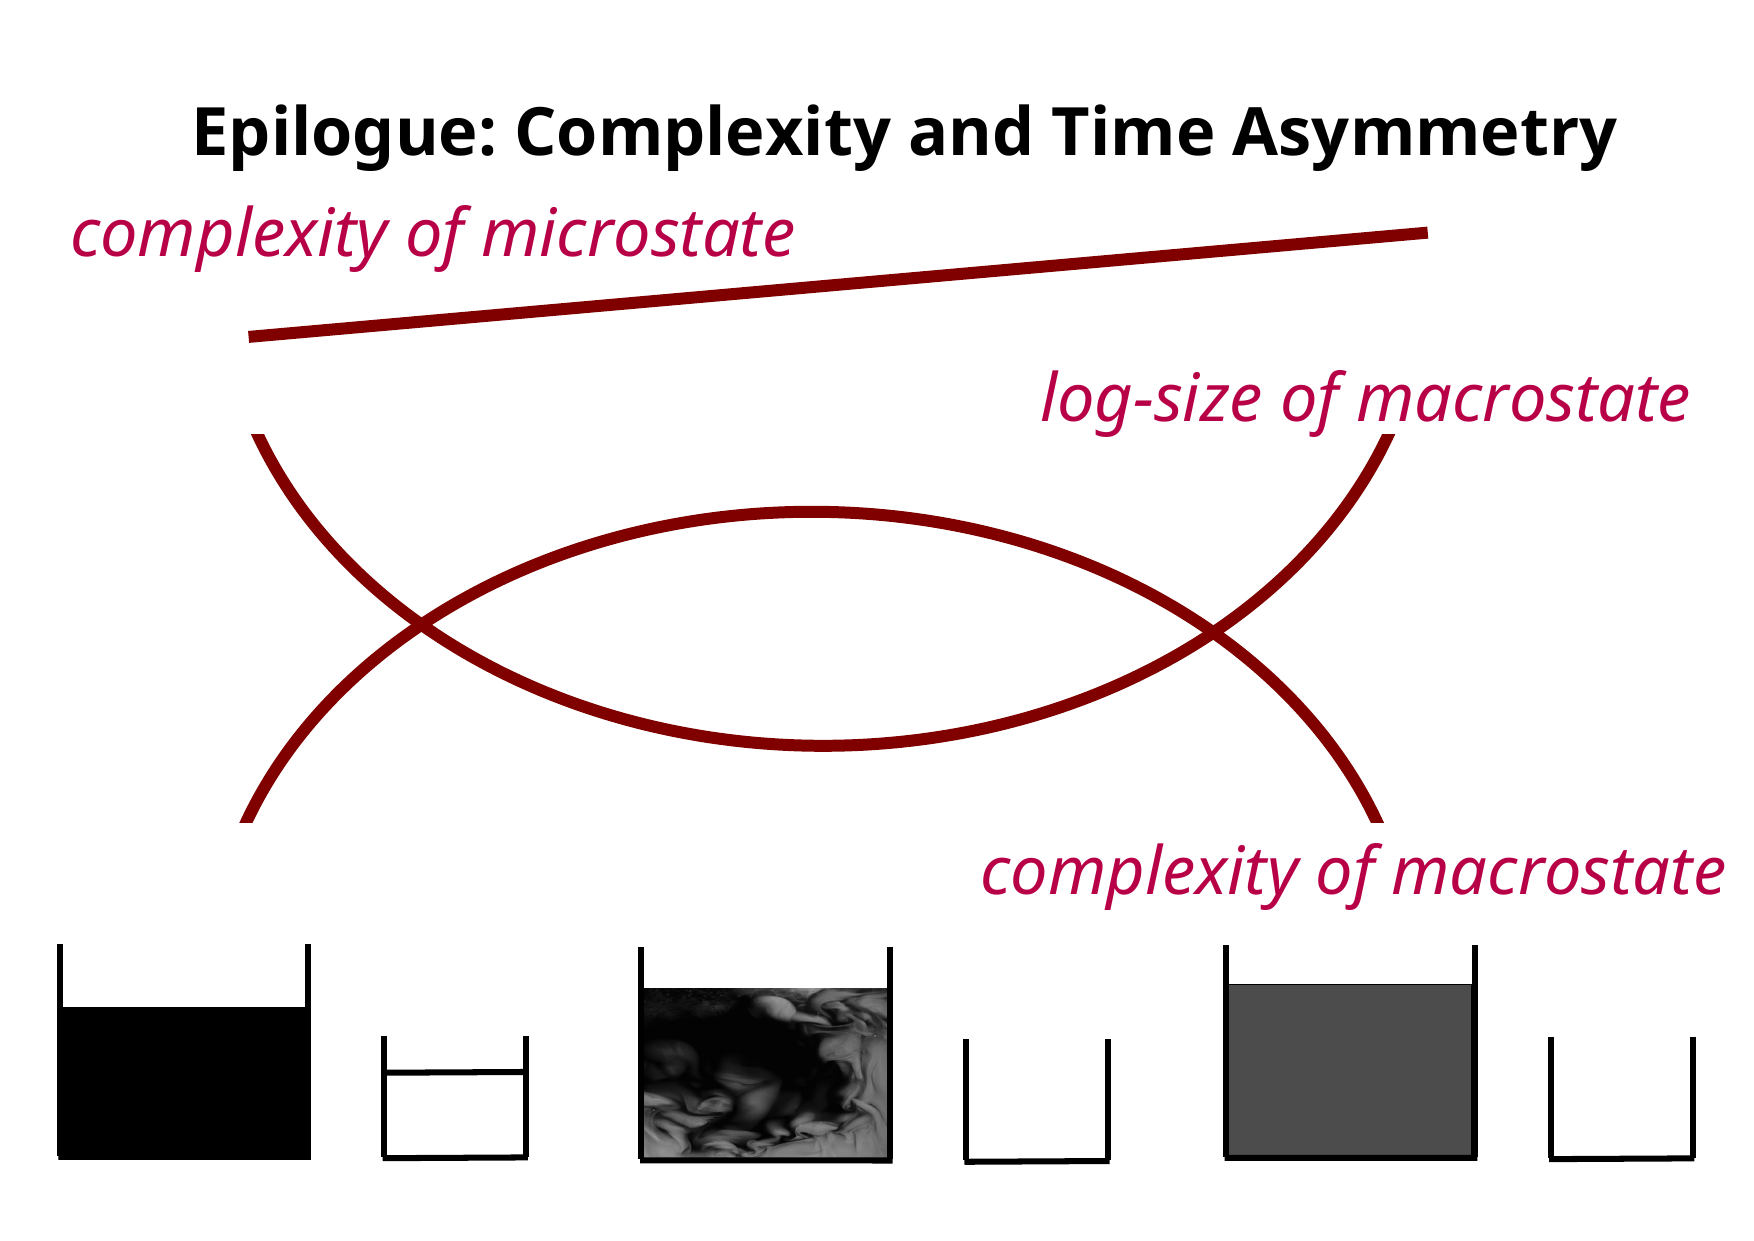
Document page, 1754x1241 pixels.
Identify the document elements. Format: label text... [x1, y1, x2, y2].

text_box [0, 0, 1754, 434]
picture [644, 988, 887, 1157]
text_box log-size of macrostate [910, 339, 1754, 435]
text_box complexity of microstate [0, 174, 889, 271]
text_box complexity of macrostate [898, 812, 1754, 908]
text_box [0, 823, 1754, 1241]
text_box Epilogue: Complexity and Time Asymmetry [176, 76, 1683, 167]
